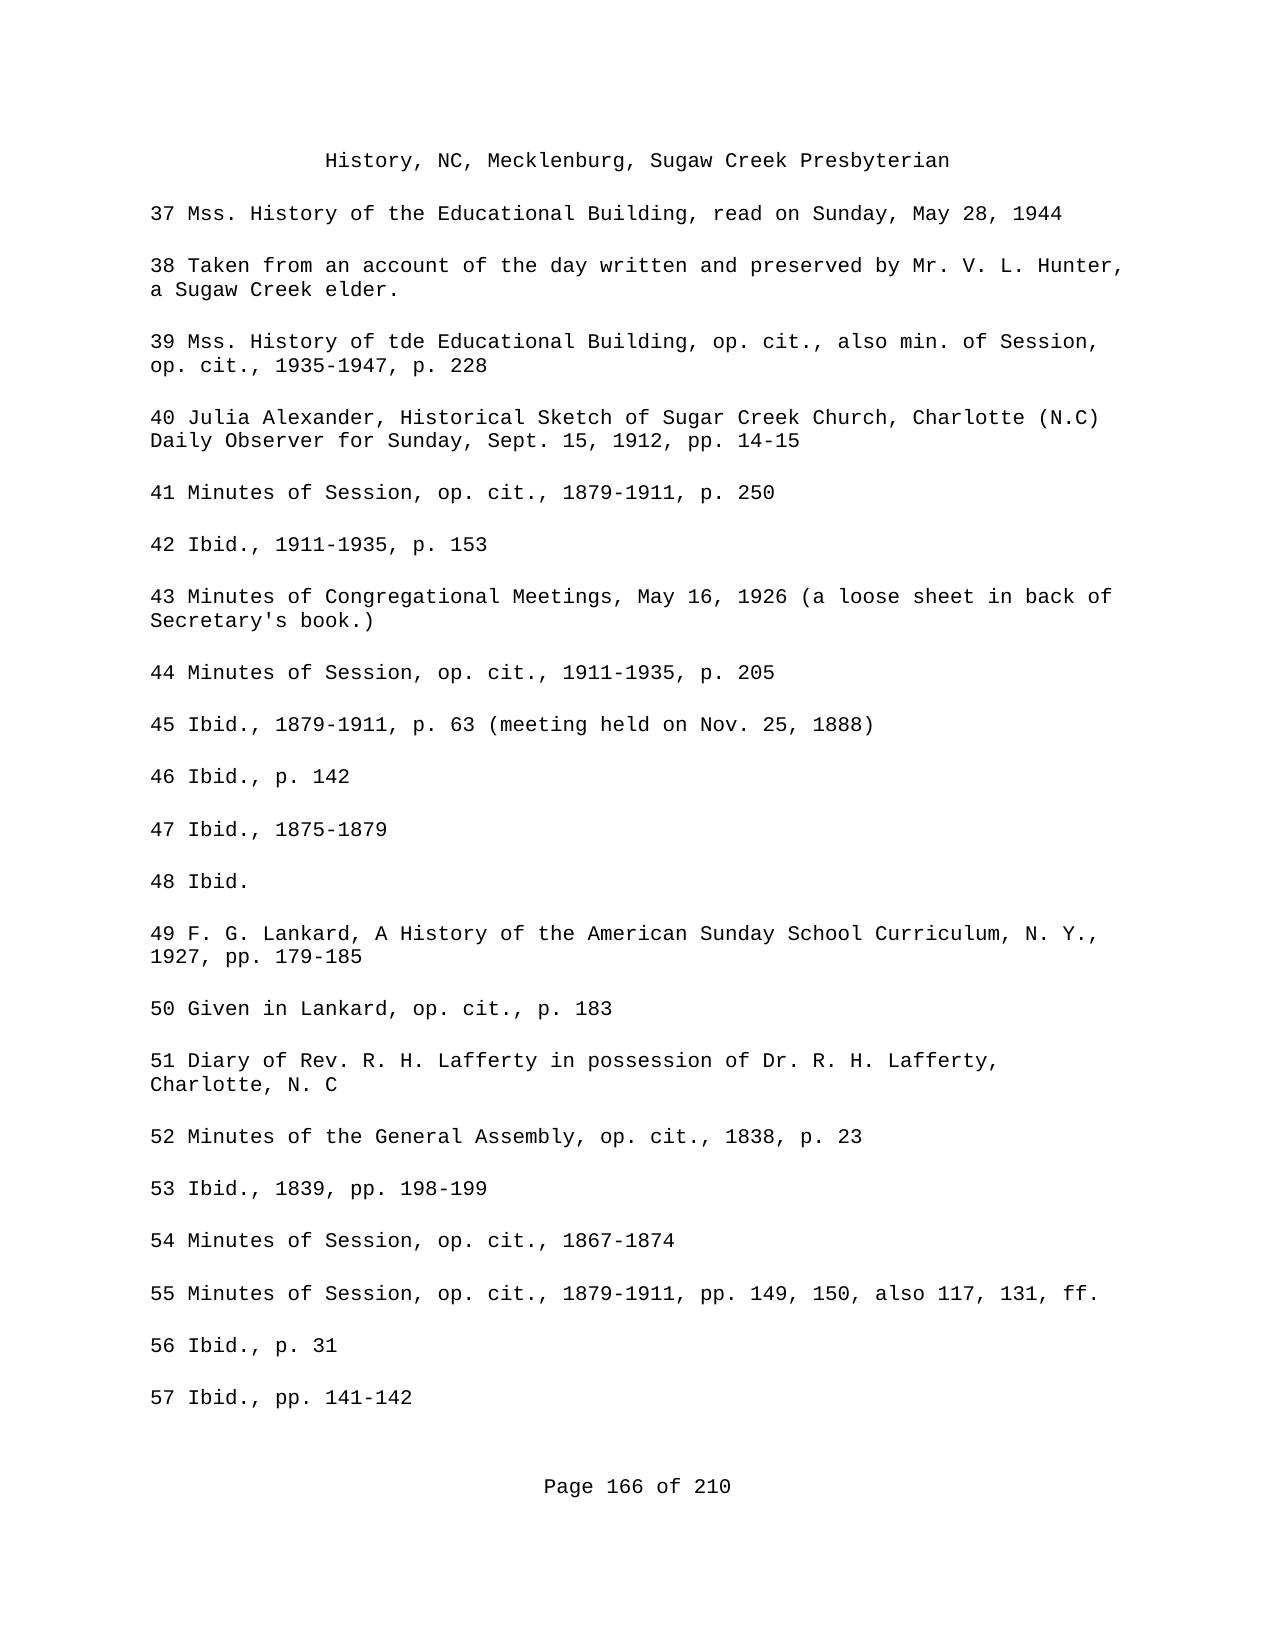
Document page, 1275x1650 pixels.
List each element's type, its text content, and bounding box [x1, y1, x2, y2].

text 43 Minutes of Congregational Meetings, May 16, 1926 (a loose sheet in back of Secretary's book.) [150, 587, 1125, 634]
text 50 Given in Lankard, op. cit., p. 183 [150, 998, 1125, 1022]
text 53 Ibid., 1839, pp. 198-199 [150, 1178, 1125, 1202]
text 46 Ibid., p. 142 [150, 766, 1125, 790]
text 52 Minutes of the General Assembly, op. cit., 1838, p. 23 [150, 1126, 1125, 1150]
text 54 Minutes of Session, op. cit., 1867-1874 [150, 1230, 1125, 1254]
text 44 Minutes of Session, op. cit., 1911-1935, p. 205 [150, 662, 1125, 686]
text 56 Ibid., p. 31 [150, 1334, 1125, 1358]
text 49 F. G. Lankard, A History of the American Sunday School Curriculum, N. Y., 1927, pp. 179-185 [150, 923, 1125, 970]
text 38 Taken from an account of the day written and preserved by Mr. V. L. Hunter, a Sugaw Creek elder. [150, 255, 1125, 302]
text 39 Mss. History of tde Educational Building, op. cit., also min. of Session, op. cit., 1935-1947, p. 228 [150, 331, 1125, 378]
text 42 Ibid., 1911-1935, p. 153 [150, 534, 1125, 558]
text 41 Minutes of Session, op. cit., 1879-1911, p. 250 [150, 482, 1125, 506]
text 47 Ibid., 1875-1879 [150, 818, 1125, 842]
text 55 Minutes of Session, op. cit., 1879-1911, pp. 149, 150, also 117, 131, ff. [150, 1282, 1125, 1306]
text 37 Mss. History of the Educational Building, read on Sunday, May 28, 1944 [150, 203, 1125, 227]
text 45 Ibid., 1879-1911, p. 63 (meeting held on Nov. 25, 1888) [150, 714, 1125, 738]
text 40 Julia Alexander, Historical Sketch of Sugar Creek Church, Charlotte (N.C) Daily Observer for Sunday, Sept. 15, 1912, pp. 14-15 [150, 407, 1125, 454]
text 48 Ibid. [150, 871, 1125, 894]
text 51 Diary of Rev. R. H. Lafferty in possession of Dr. R. H. Lafferty, Charlotte, N. C [150, 1051, 1125, 1098]
text 57 Ibid., pp. 141-142 [150, 1387, 1125, 1410]
